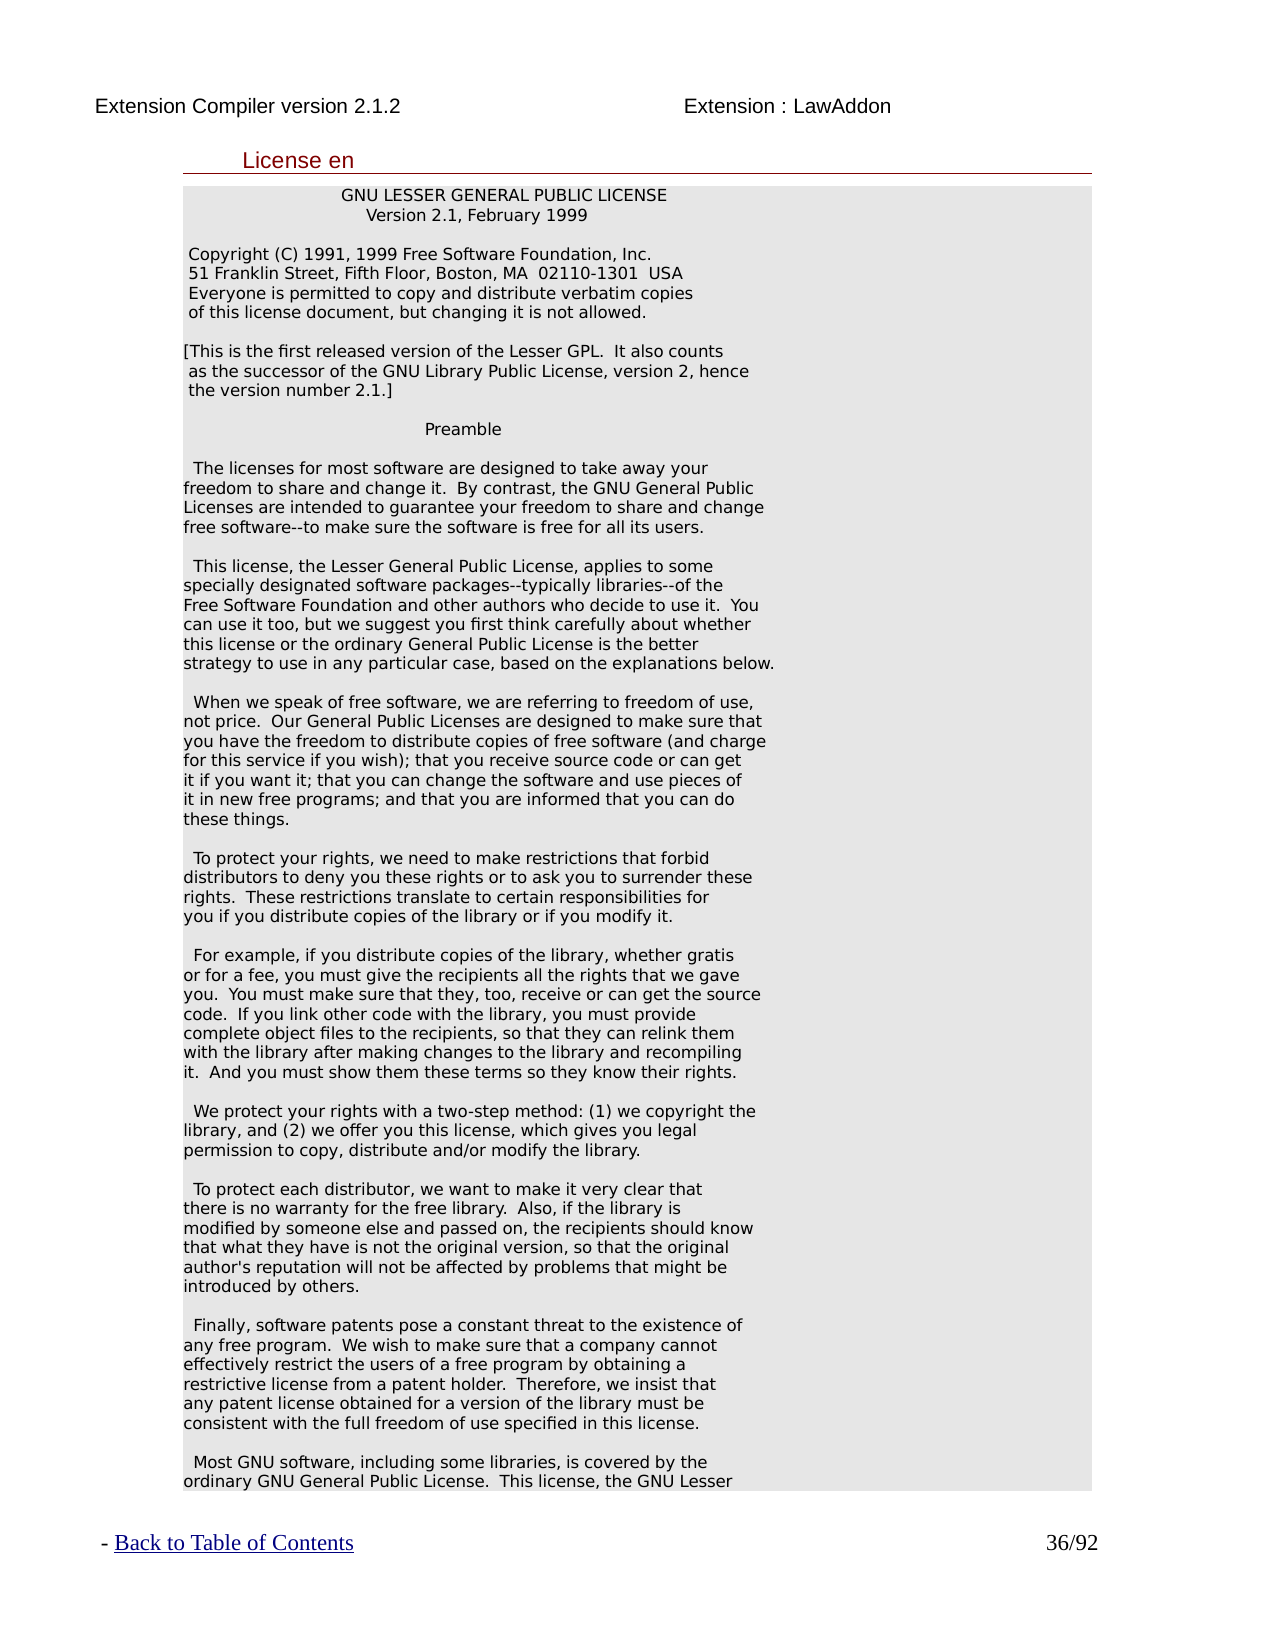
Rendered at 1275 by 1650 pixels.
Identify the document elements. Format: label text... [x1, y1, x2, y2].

text free software--to make sure the software is free for all its users. [183, 517, 1092, 537]
text specially designated software packages--typically libraries--of the [183, 576, 1092, 595]
text any free program. We wish to make sure that a company cannot [183, 1336, 1092, 1355]
text complete object files to the recipients, so that they can relink them [183, 1024, 1092, 1043]
text code. If you link other code with the library, you must provide [183, 1004, 1092, 1024]
text not price. Our General Public Licenses are designed to make sure that [183, 712, 1092, 732]
text or for a fee, you must give the recipients all the rights that we gave [183, 966, 1092, 985]
text distributors to deny you these rights or to ask you to surrender these [183, 868, 1092, 888]
text We protect your rights with a two-step method: (1) we copyright the [183, 1102, 1092, 1121]
text any patent license obtained for a version of the library must be [183, 1394, 1092, 1413]
text ordinary GNU General Public License. This license, the GNU Lesser [183, 1472, 1092, 1491]
text Version 2.1, February 1999 [183, 206, 1092, 225]
text Preamble [183, 420, 1092, 439]
text License en [183, 147, 1092, 173]
text restrictive license from a patent holder. Therefore, we insist that [183, 1374, 1092, 1394]
text you. You must make sure that they, too, receive or can get the source [183, 985, 1092, 1004]
text Licenses are intended to guarantee your freedom to share and change [183, 498, 1092, 517]
text these things. [183, 810, 1092, 829]
text can use it too, but we suggest you first think carefully about whether [183, 615, 1092, 634]
text it. And you must show them these terms so they know their rights. [183, 1063, 1092, 1082]
text Free Software Foundation and other authors who decide to use it. You [183, 595, 1092, 615]
text you have the freedom to distribute copies of free software (and charge [183, 732, 1092, 751]
text author's reputation will not be affected by problems that might be [183, 1258, 1092, 1277]
text for this service if you wish); that you receive source code or can get [183, 751, 1092, 771]
text as the successor of the GNU Library Public License, version 2, hence [183, 362, 1092, 381]
text 51 Franklin Street, Fifth Floor, Boston, MA 02110-1301 USA [183, 264, 1092, 284]
text rights. These restrictions translate to certain responsibilities for [183, 888, 1092, 907]
text it if you want it; that you can change the software and use pieces of [183, 771, 1092, 790]
text GNU LESSER GENERAL PUBLIC LICENSE [183, 186, 1092, 206]
text The licenses for most software are designed to take away your [183, 459, 1092, 478]
text For example, if you distribute copies of the library, whether gratis [183, 946, 1092, 966]
text To protect your rights, we need to make restrictions that forbid [183, 849, 1092, 868]
text there is no warranty for the free library. Also, if the library is [183, 1199, 1092, 1219]
text Finally, software patents pose a constant threat to the existence of [183, 1316, 1092, 1336]
text library, and (2) we offer you this license, which gives you legal [183, 1121, 1092, 1141]
text the version number 2.1.] [183, 381, 1092, 401]
text of this license document, but changing it is not allowed. [183, 303, 1092, 323]
text To protect each distributor, we want to make it very clear that [183, 1180, 1092, 1199]
text When we speak of free software, we are referring to freedom of use, [183, 693, 1092, 712]
text consistent with the full freedom of use specified in this license. [183, 1413, 1092, 1433]
text introduced by others. [183, 1277, 1092, 1297]
text freedom to share and change it. By contrast, the GNU General Public [183, 478, 1092, 498]
text with the library after making changes to the library and recompiling [183, 1043, 1092, 1063]
text permission to copy, distribute and/or modify the library. [183, 1141, 1092, 1160]
text this license or the ordinary General Public License is the better [183, 634, 1092, 654]
text effectively restrict the users of a free program by obtaining a [183, 1355, 1092, 1374]
text that what they have is not the original version, so that the original [183, 1238, 1092, 1258]
text Most GNU software, including some libraries, is covered by the [183, 1452, 1092, 1472]
text you if you distribute copies of the library or if you modify it. [183, 907, 1092, 927]
text Everyone is permitted to copy and distribute verbatim copies [183, 284, 1092, 303]
text This license, the Lesser General Public License, applies to some [183, 556, 1092, 576]
text it in new free programs; and that you are informed that you can do [183, 790, 1092, 810]
text Copyright (C) 1991, 1999 Free Software Foundation, Inc. [183, 245, 1092, 264]
text modified by someone else and passed on, the recipients should know [183, 1219, 1092, 1238]
text strategy to use in any particular case, based on the explanations below. [183, 654, 1092, 673]
text [This is the first released version of the Lesser GPL. It also counts [183, 342, 1092, 362]
